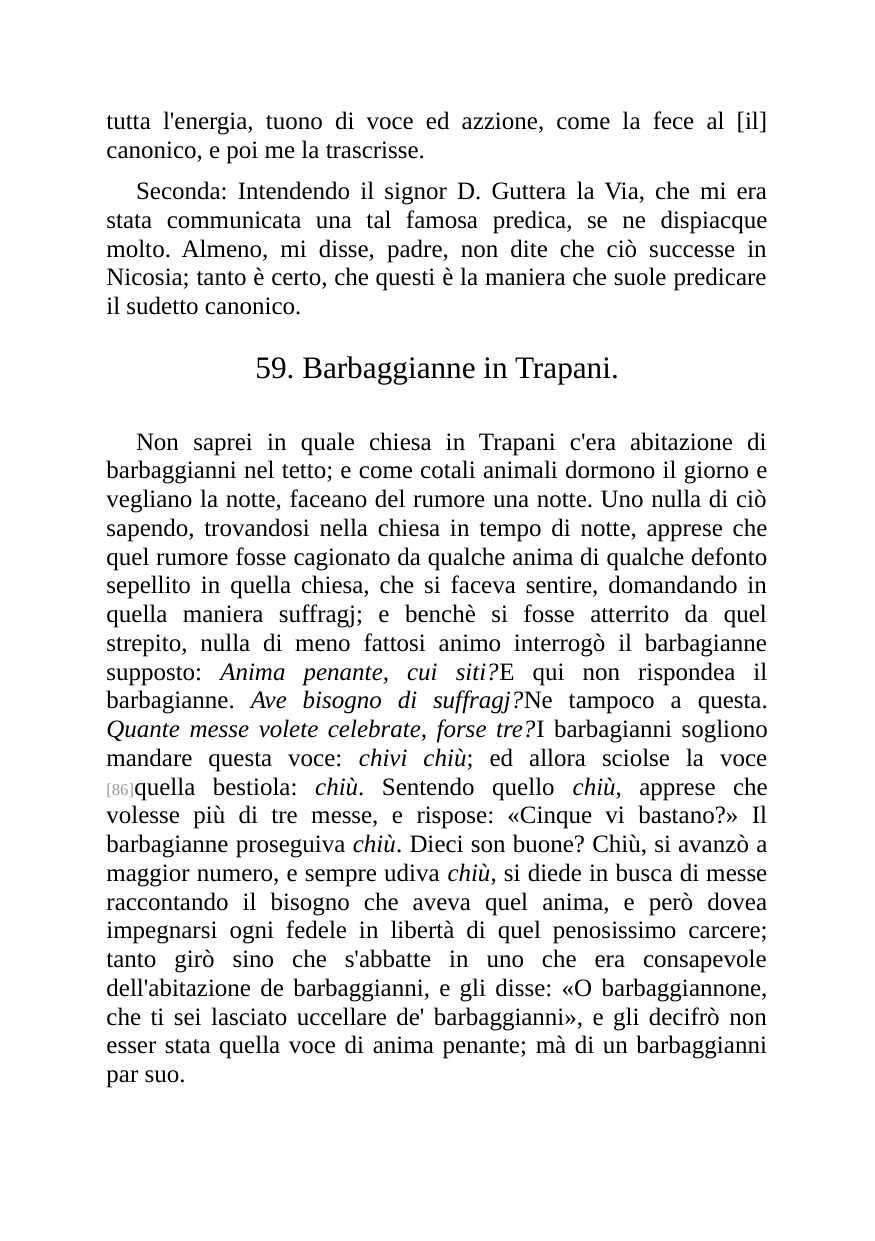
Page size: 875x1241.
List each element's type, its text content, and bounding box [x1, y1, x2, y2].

subtitle 59. Barbaggianne in Trapani. [106, 349, 768, 385]
text tutta l'energia, tuono di voce ed azzione, come la fece al [il] canonico, e poi me la trascrisse. [106, 106, 768, 164]
text Seconda: Intendendo il signor D. Guttera la Via, che mi era stata communicata una tal famosa predica, se ne dispiacque molto. Almeno, mi disse, padre, non dite che ciò successe in Nicosia; tanto è certo, che questi è la maniera che suole predicare il sudetto canonico. [106, 176, 768, 320]
text Non saprei in quale chiesa in Trapani c'era abitazione di barbaggianni nel tetto; e come cotali animali dormono il giorno e vegliano la notte, faceano del rumore una notte. Uno nulla di ciò sapendo, trovandosi nella chiesa in tempo di notte, apprese che quel rumore fosse cagionato da qualche anima di qualche defonto sepellito in quella chiesa, che si faceva sentire, domandando in quella maniera suffragj; e benchè si fosse atterrito da quel strepito, nulla di meno fattosi animo interrogò il barbagianne supposto: Anima penante, cui siti?E qui non rispondea il barbagianne. Ave bisogno di suffragj?Ne tampoco a questa. Quante messe volete celebrate, forse tre?I barbagianni sogliono mandare questa voce: chivi chiù; ed allora sciolse la voce [86]quella bestiola: chiù. Sentendo quello chiù, apprese che volesse più di tre messe, e rispose: «Cinque vi bastano?» Il barbagianne proseguiva chiù. Dieci son buone? Chiù, si avanzò a maggior numero, e sempre udiva chiù, si diede in busca di messe raccontando il bisogno che aveva quel anima, e però dovea impegnarsi ogni fedele in libertà di quel penosissimo carcere; tanto girò sino che s'abbatte in uno che era consapevole dell'abitazione de barbaggianni, e gli disse: «O barbaggiannone, che ti sei lasciato uccellare de' barbaggianni», e gli decifrò non esser stata quella voce di anima penante; mà di un barbaggianni par suo. [106, 427, 768, 1088]
